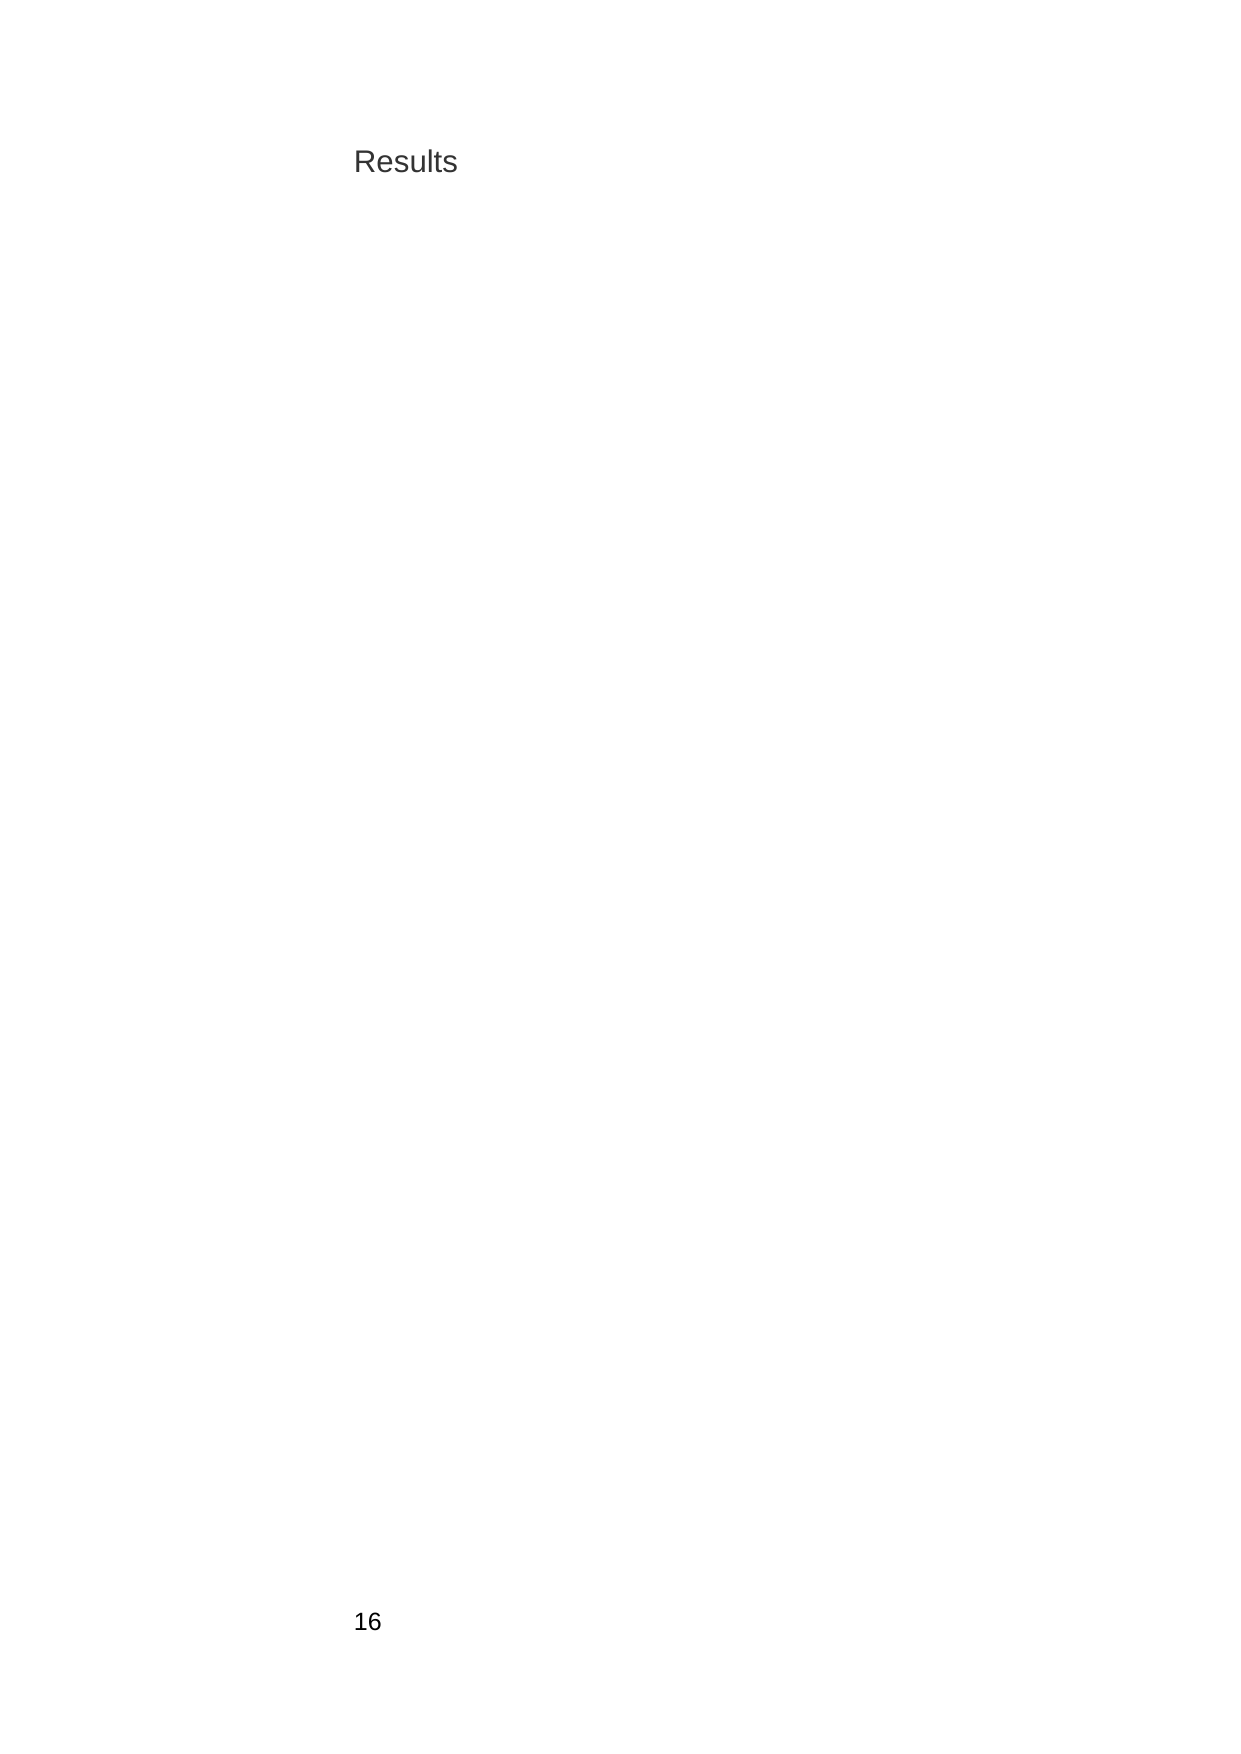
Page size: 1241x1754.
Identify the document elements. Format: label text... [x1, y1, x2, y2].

subtitle Results [354, 143, 1122, 179]
